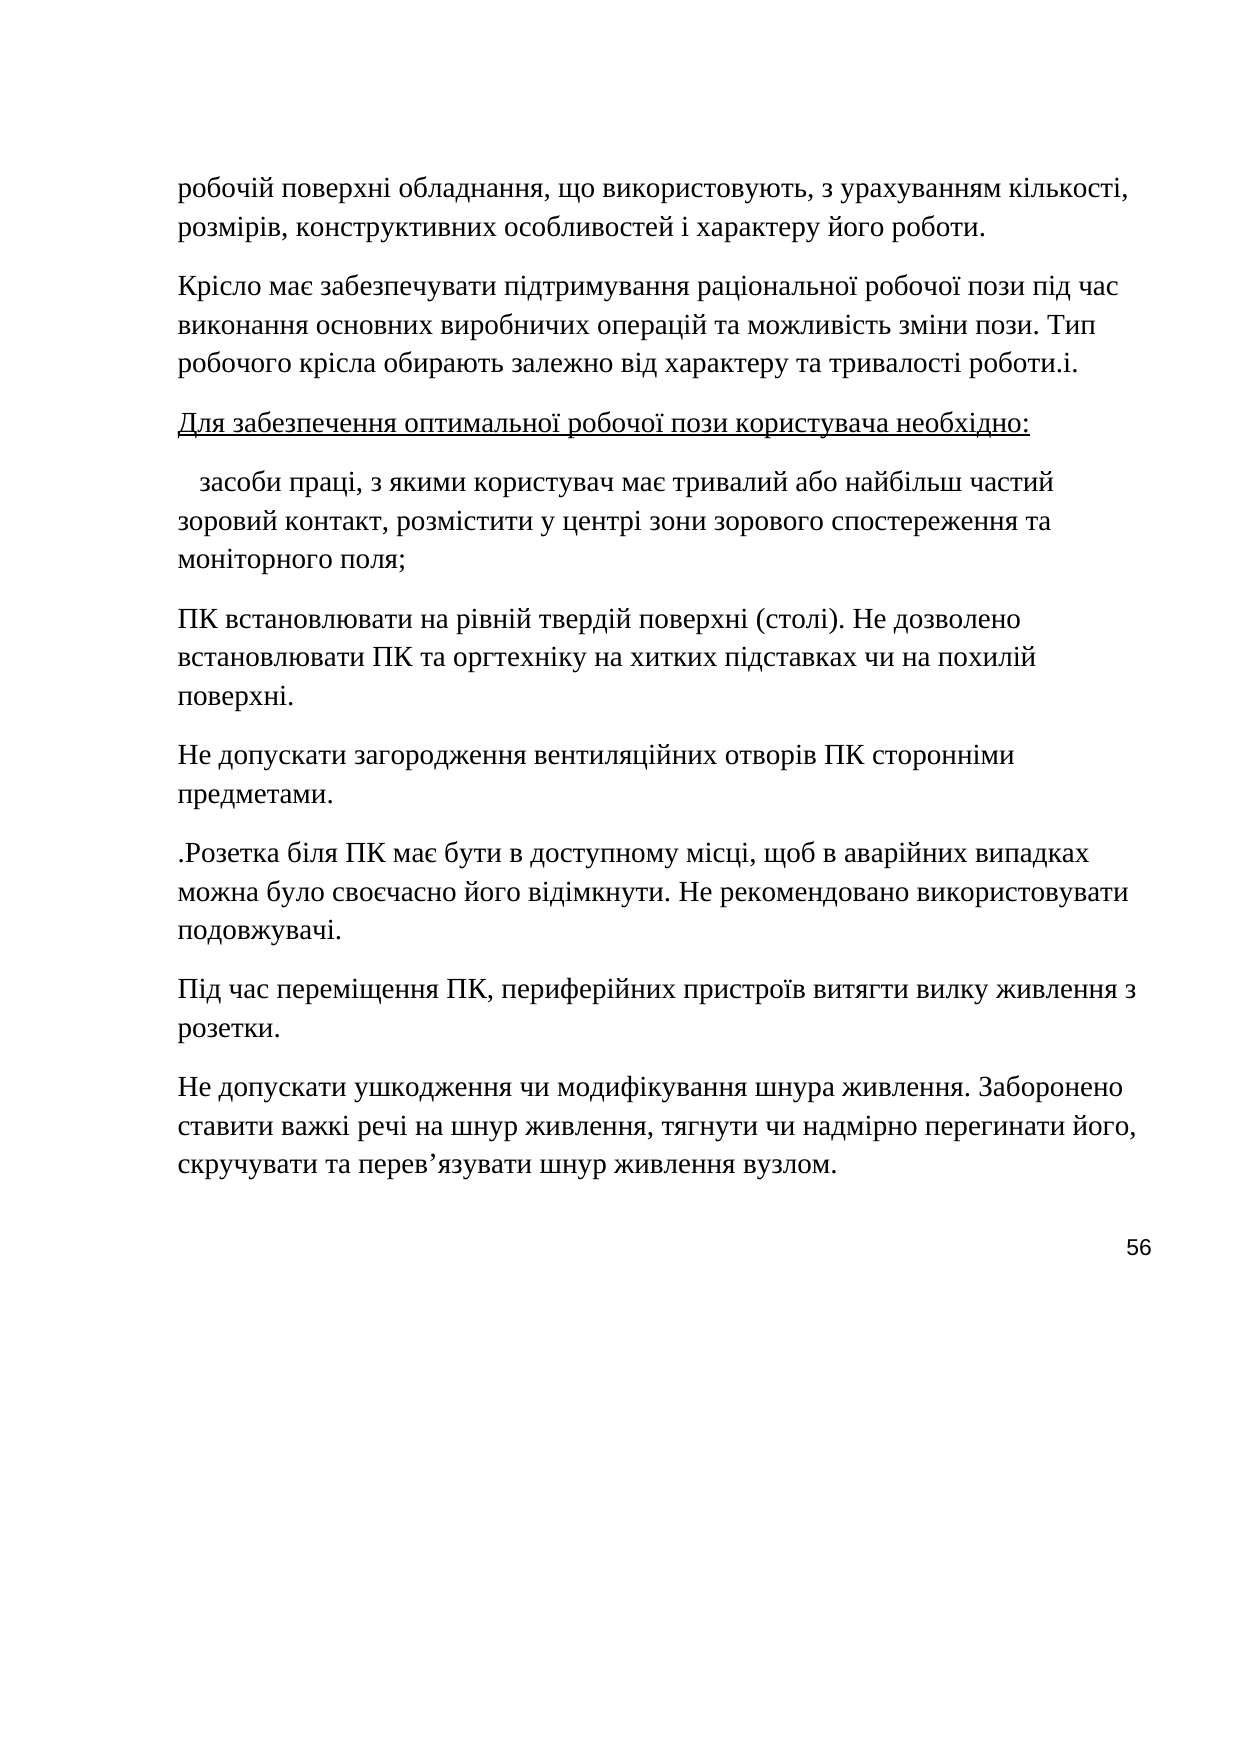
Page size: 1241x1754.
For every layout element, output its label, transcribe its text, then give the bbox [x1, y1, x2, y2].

text ПК встановлювати на рівній твердій поверхні (столі). Не дозволено встановлювати ПК та оргтехніку на хитких підставках чи на похилій поверхні. [177, 601, 1152, 711]
text Крісло має забезпечувати підтримування раціональної робочої пози під час виконання основних виробничих операцій та можливість зміни пози. Тип робочого крісла обирають залежно від характеру та тривалості роботи.і. [177, 268, 1152, 379]
text .Розетка біля ПК має бути в доступному місці, щоб в аварійних випадках можна було своєчасно його відімкнути. Не рекомендовано використовувати подовжувачі. [177, 835, 1152, 946]
text засоби праці, з якими користувач має тривалий або найбільш частий зоровий контакт, розмістити у центрі зони зорового спостереження та моніторного поля; [177, 464, 1152, 575]
text Для забезпечення оптимальної робочої пози користувача необхідно: [177, 405, 1152, 438]
text робочій поверхні обладнання, що використовують, з урахуванням кількості, розмірів, конструктивних особливостей і характеру його роботи. [177, 171, 1152, 243]
text Не допускати ушкодження чи модифікування шнура живлення. Заборонено ставити важкі речі на шнур живлення, тягнути чи надмірно перегинати його, скручувати та перев’язувати шнур живлення вузлом. [177, 1069, 1152, 1180]
text Не допускати загородження вентиляційних отворів ПК сторонніми предметами. [177, 737, 1152, 809]
text Під час переміщення ПК, периферійних пристроїв витягти вилку живлення з розетки. [177, 972, 1152, 1044]
